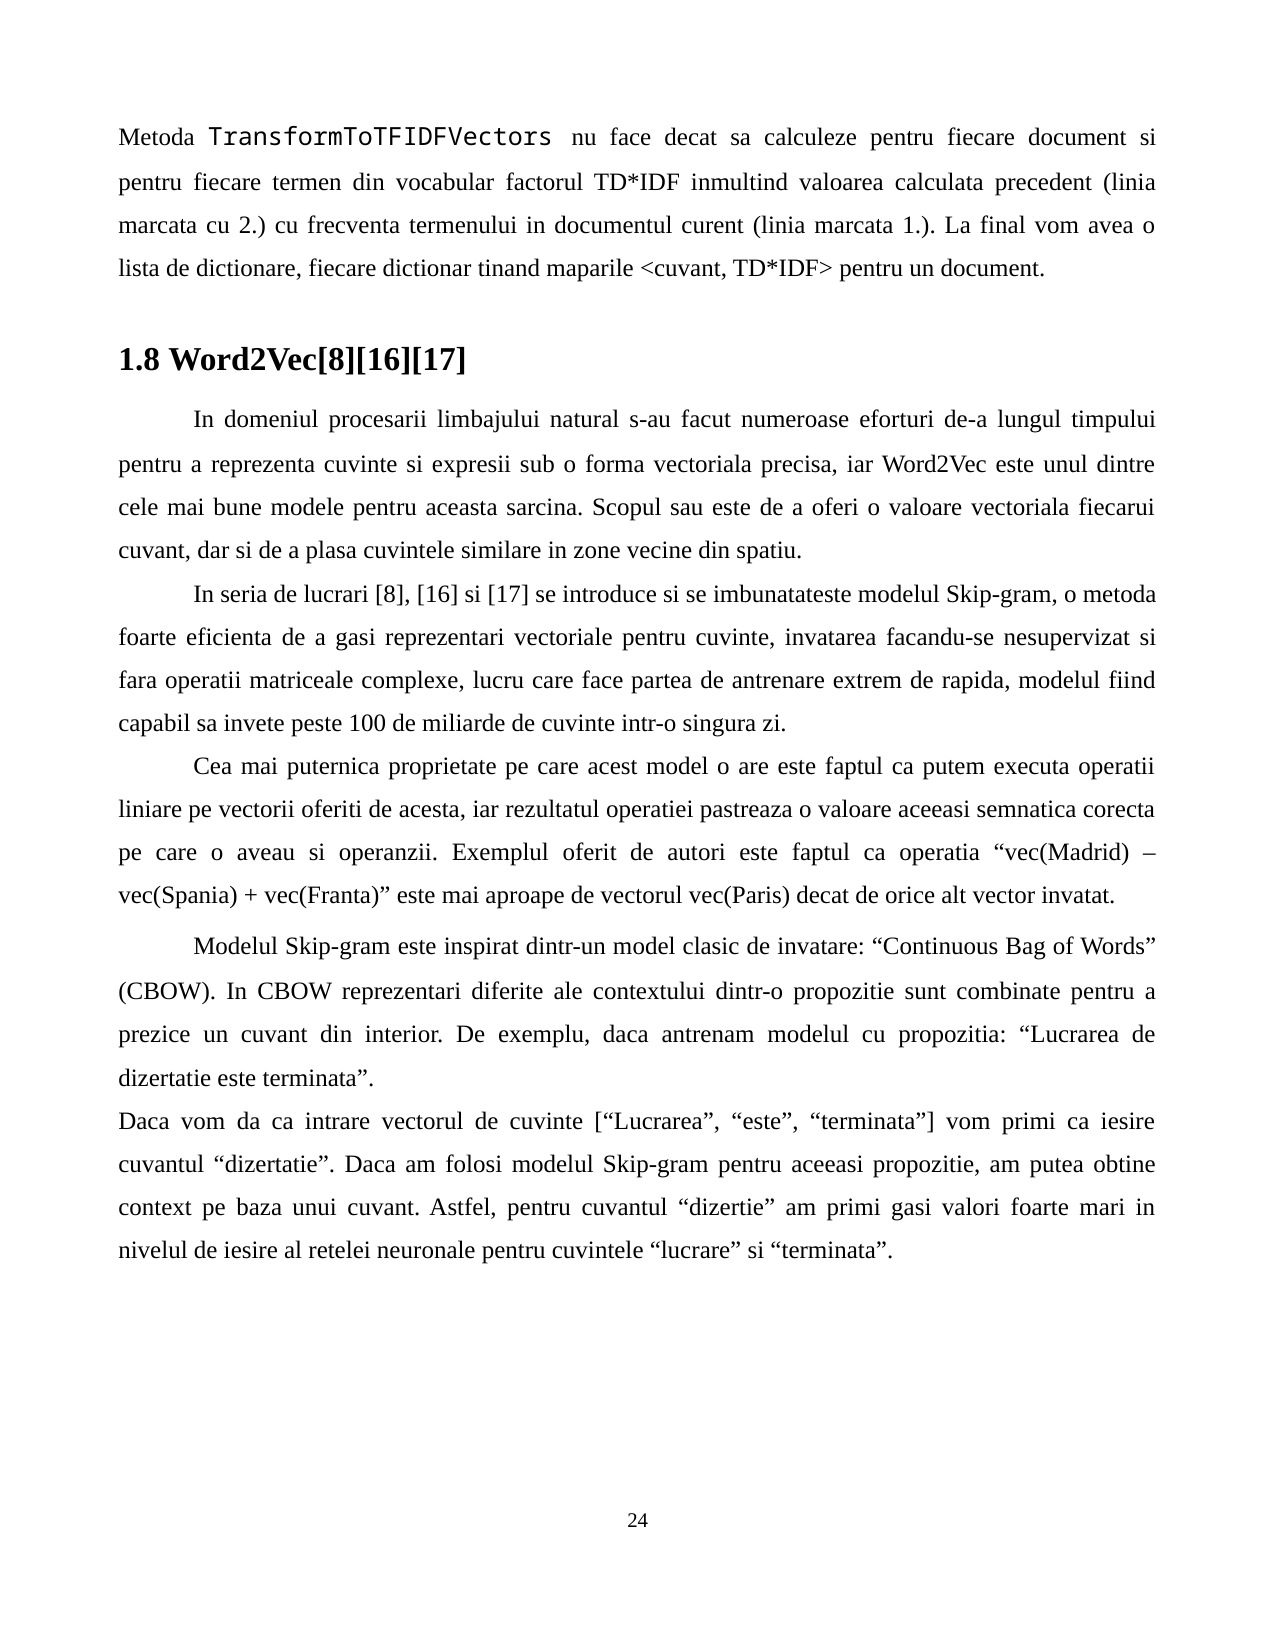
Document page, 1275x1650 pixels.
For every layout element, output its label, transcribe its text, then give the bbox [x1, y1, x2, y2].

subtitle Modelul Skip-gram este inspirat dintr-un model clasic de invatare: “Continuous Bag of Words” (CBOW). In CBOW reprezentari diferite ale contextului dintr-o propozitie sunt combinate pentru a prezice un cuvant din interior. De exemplu, daca antrenam modelul cu propozitia: “Lucrarea de dizertatie este terminata”. [118, 924, 1157, 1091]
subtitle 1.8 Word2Vec[8][16][17] [118, 339, 1157, 377]
subtitle In seria de lucrari [8], [16] si [17] se introduce si se imbunatateste modelul Skip-gram, o metoda foarte eficienta de a gasi reprezentari vectoriale pentru cuvinte, invatarea facandu-se nesupervizat si fara operatii matriceale complexe, lucru care face partea de antrenare extrem de rapida, modelul fiind capabil sa invete peste 100 de miliarde de cuvinte intr-o singura zi. [118, 579, 1157, 737]
subtitle Daca vom da ca intrare vectorul de cuvinte [“Lucrarea”, “este”, “terminata”] vom primi ca iesire cuvantul “dizertatie”. Daca am folosi modelul Skip-gram pentru aceeasi propozitie, am putea obtine context pe baza unui cuvant. Astfel, pentru cuvantul “dizertie” am primi gasi valori foarte mari in nivelul de iesire al retelei neuronale pentru cuvintele “lucrare” si “terminata”. [118, 1106, 1157, 1264]
subtitle Metoda TransformToTFIDFVectors nu face decat sa calculeze pentru fiecare document si pentru fiecare termen din vocabular factorul TD*IDF inmultind valoarea calculata precedent (linia marcata cu 2.) cu frecventa termenului in documentul curent (linia marcata 1.). La final vom avea o lista de dictionare, fiecare dictionar tinand maparile <cuvant, TD*IDF> pentru un document. [118, 118, 1157, 282]
subtitle Cea mai puternica proprietate pe care acest model o are este faptul ca putem executa operatii liniare pe vectorii oferiti de acesta, iar rezultatul operatiei pastreaza o valoare aceeasi semnatica corecta pe care o aveau si operanzii. Exemplul oferit de autori este faptul ca operatia “vec(Madrid) – vec(Spania) + vec(Franta)” este mai aproape de vectorul vec(Paris) decat de orice alt vector invatat. [118, 751, 1157, 909]
subtitle In domeniul procesarii limbajului natural s-au facut numeroase eforturi de-a lungul timpului pentru a reprezenta cuvinte si expresii sub o forma vectoriala precisa, iar Word2Vec este unul dintre cele mai bune modele pentru aceasta sarcina. Scopul sau este de a oferi o valoare vectoriala fiecarui cuvant, dar si de a plasa cuvintele similare in zone vecine din spatiu. [118, 397, 1157, 564]
